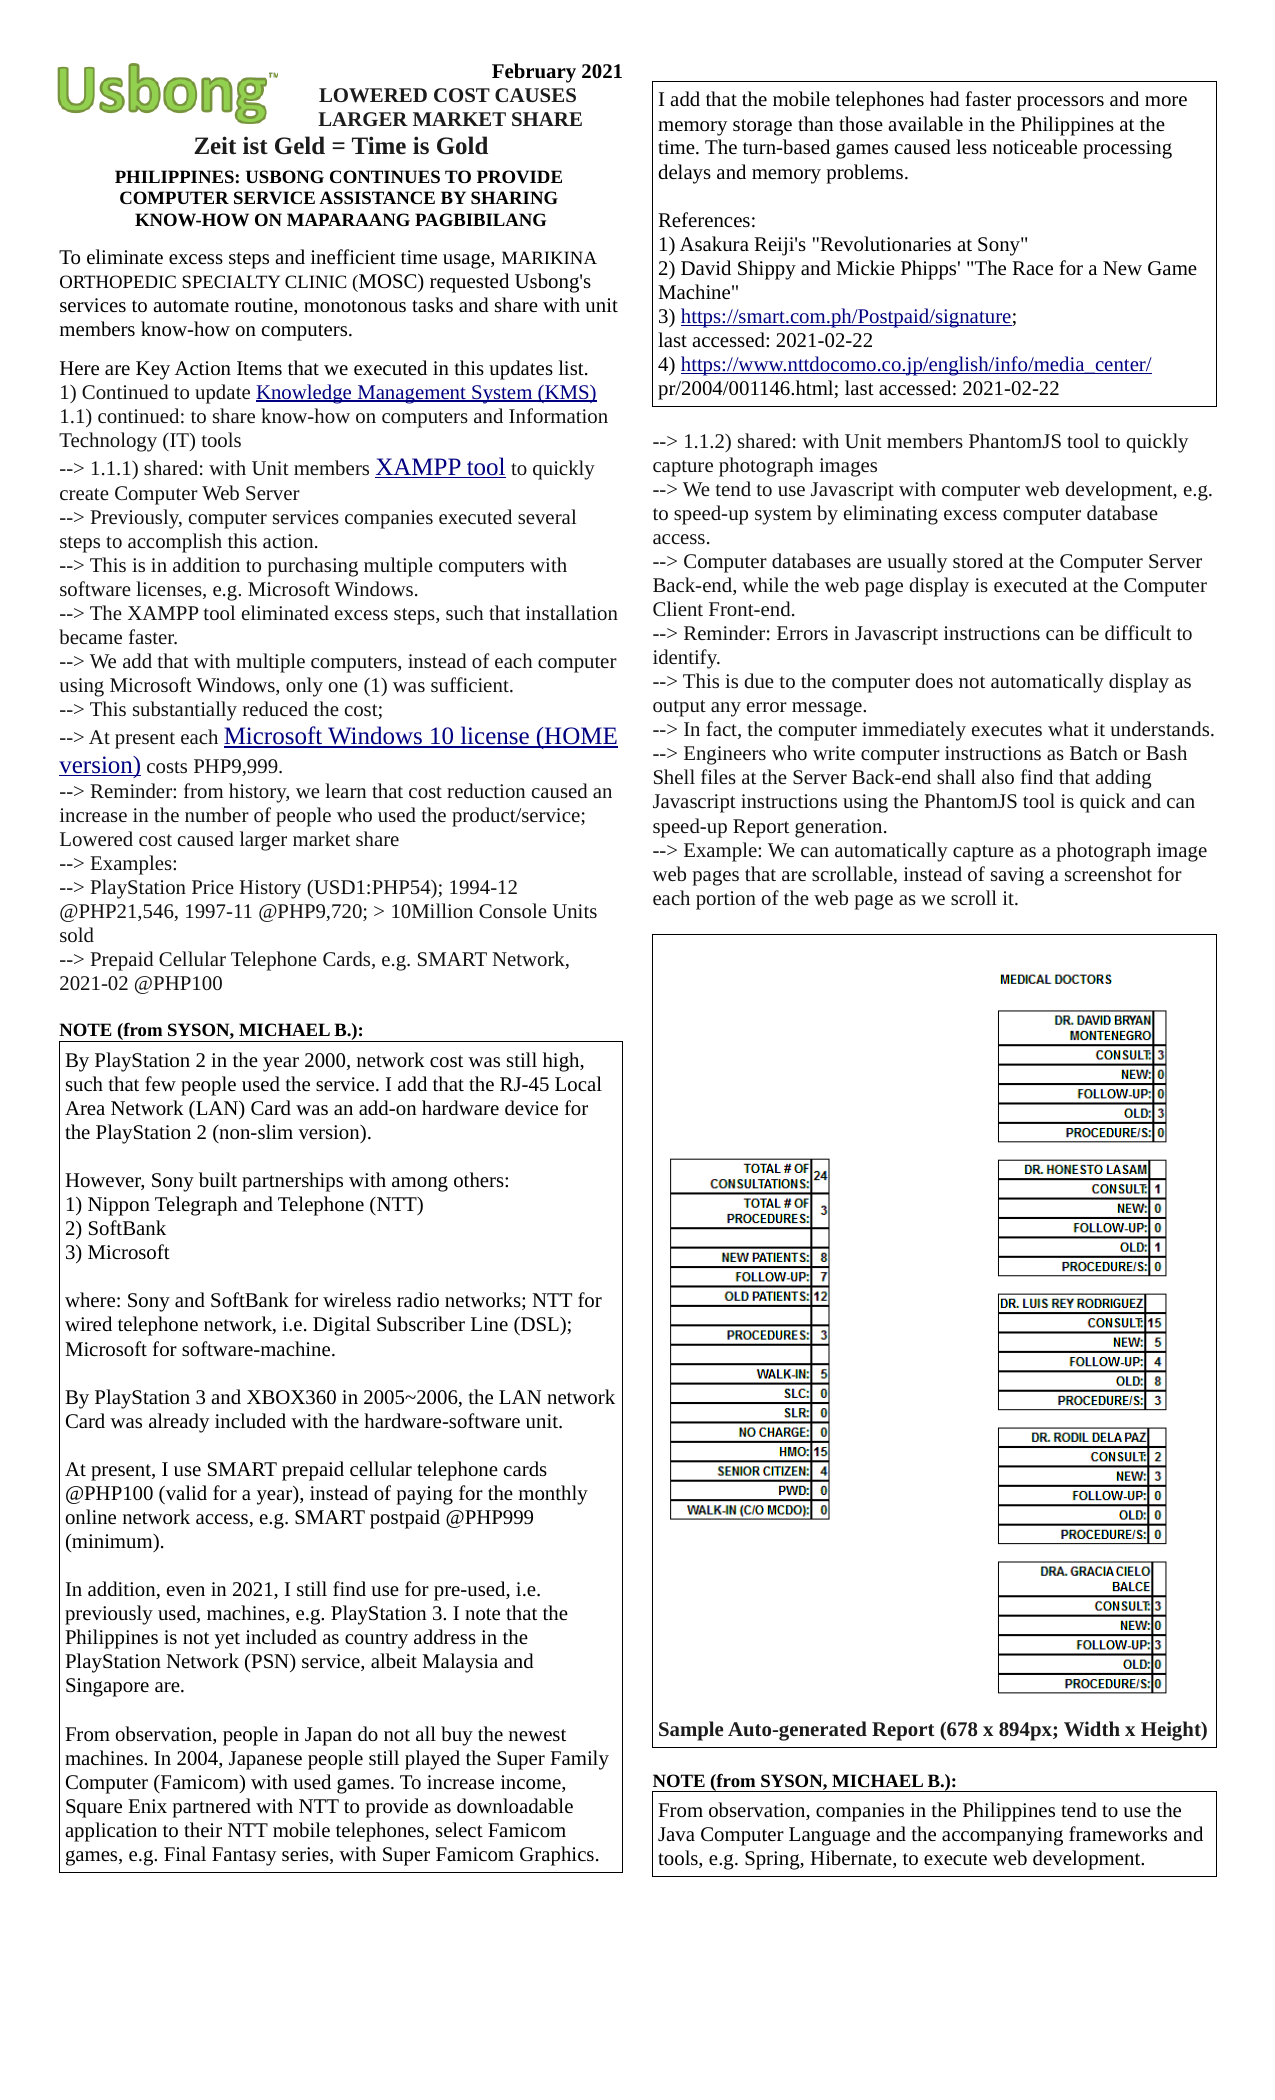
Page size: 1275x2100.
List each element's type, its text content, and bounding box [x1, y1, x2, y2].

text To eliminate excess steps and inefficient time usage, MARIKINA ORTHOPEDIC SPECIALTY CLINIC (MOSC) requested Usbong's services to automate routine, monotonous tasks and share with unit members know-how on computers. [59, 245, 623, 341]
text COMPUTER SERVICE ASSISTANCE BY SHARING [59, 187, 623, 209]
text KNOW-HOW ON MAPARAANG PAGBIBILANG [59, 209, 623, 231]
text --> Examples: --> PlayStation Price History (USD1:PHP54); 1994-12 @PHP21,546, 1997-11 @PHP9,720; > 10Million Console Units sold --> Prepaid Cellular Telephone Cards, e.g. SMART Network, 2021-02 @PHP100 [59, 851, 623, 995]
text --> Example: We can automatically capture as a photograph image web pages that are scrollable, instead of saving a screenshot for each portion of the web page as we scroll it. [652, 838, 1216, 910]
text --> Computer databases are usually stored at the Computer Server Back-end, while the web page display is executed at the Computer Client Front-end. [652, 549, 1216, 621]
table_header Sample Auto-generated Report (678 x 894px; Width x Height) [653, 935, 1216, 1747]
text --> 1.1.1) shared: with Unit members XAMPP tool to quickly create Computer Web Server --> Previously, computer services companies executed several steps to accomplish this action. --> This is in addition to purchasing multiple computers with software licenses, e.g. Microsoft Windows. --> The XAMPP tool eliminated excess steps, such that installation became faster. --> We add that with multiple computers, instead of each computer using Microsoft Windows, only one (1) was sufficient. --> This substantially reduced the cost; --> At present each Microsoft Windows 10 license (HOME version) costs PHP9,999. --> Reminder: from history, we learn that cost reduction caused an increase in the number of people who used the product/service; Lowered cost caused larger market share [59, 452, 623, 851]
text Zeit ist Geld = Time is Gold [59, 131, 623, 160]
text --> Reminder: Errors in Javascript instructions can be difficult to identify. [652, 621, 1216, 669]
text --> We tend to use Javascript with computer web development, e.g. to speed-up system by eliminating excess computer database access. [652, 477, 1216, 549]
table_header I add that the mobile telephones had faster processors and more memory storage than those available in the Philippines at the time. The turn-based games caused less noticeable processing delays and memory problems. References: 1) Asakura Reiji's "Revolutionaries at Sony" 2) David Shippy and Mickie Phipps' "The Race for a New Game Machine" 3) https://smart.com.ph/Postpaid/signature; last accessed: 2021-02-22 4) https://www.nttdocomo.co.jp/english/info/media_center/ pr/2004/001146.html; last accessed: 2021-02-22 [653, 82, 1216, 406]
text 1.1) continued: to share know-how on computers and Information Technology (IT) tools [59, 404, 623, 452]
text LOWERED COST CAUSES [278, 83, 623, 107]
text NOTE (from SYSON, MICHAEL B.): [59, 1019, 623, 1041]
text --> Engineers who write computer instructions as Batch or Bash Shell files at the Server Back-end shall also find that adding Javascript instructions using the PhantomJS tool is quick and can speed-up Report generation. [652, 741, 1216, 838]
text 1) Continued to update Knowledge Management System (KMS) [59, 380, 623, 404]
text PHILIPPINES: USBONG CONTINU​ES TO PROVIDE [59, 166, 623, 187]
text LARGER MARKET SHARE [59, 107, 623, 131]
picture [658, 944, 1210, 1718]
text --> In fact, the computer immediately executes what it understands. [652, 717, 1216, 741]
text Here are Key Action Items that we executed in this updates list. [59, 356, 623, 380]
table_header From observation, companies in the Philippines tend to use the Java Computer Language and the accompanying frameworks and tools, e.g. Spring, Hibernate, to execute web development. [653, 1792, 1216, 1876]
table_header By PlayStation 2 in the year 2000, network cost was still high, such that few people used the service. I add that the RJ-45 Local Area Network (LAN) Card was an add-on hardware device for the PlayStation 2 (non-slim version). However, Sony built partnerships with among others: 1) Nippon Telegraph and Telephone (NTT) 2) SoftBank 3) Microsoft where: Sony and SoftBank for wireless radio networks; NTT for wired telephone network, i.e. Digital Subscriber Line (DSL); Microsoft for software-machine. By PlayStation 3 and XBOX360 in 2005~2006, the LAN network Card was already included with the hardware-software unit. At present, I use SMART prepaid cellular telephone cards @PHP100 (valid for a year), instead of paying for the monthly online network access, e.g. SMART postpaid @PHP999 (minimum). In addition, even in 2021, I still find use for pre-used, i.e. previously used, machines, e.g. PlayStation 3. I note that the Philippines is not yet included as country address in the PlayStation Network (PSN) service, albeit Malaysia and Singapore are. From observation, people in Japan do not all buy the newest machines. In 2004, Japanese people still played the Super Family Computer (Famicom) with used games. To increase income, Square Enix partnered with NTT to provide as downloadable application to their NTT mobile telephones, select Famicom games, e.g. Final Fantasy series, with Super Famicom Graphics. [60, 1042, 622, 1872]
text --> 1.1.2) shared: with Unit members PhantomJS tool to quickly capture photograph images [652, 428, 1216, 477]
text February 2021 [59, 59, 623, 83]
text NOTE (from SYSON, MICHAEL B.): [652, 1769, 1216, 1791]
text --> This is due to the computer does not automatically display as output any error message. [652, 669, 1216, 717]
picture [57, 63, 278, 124]
